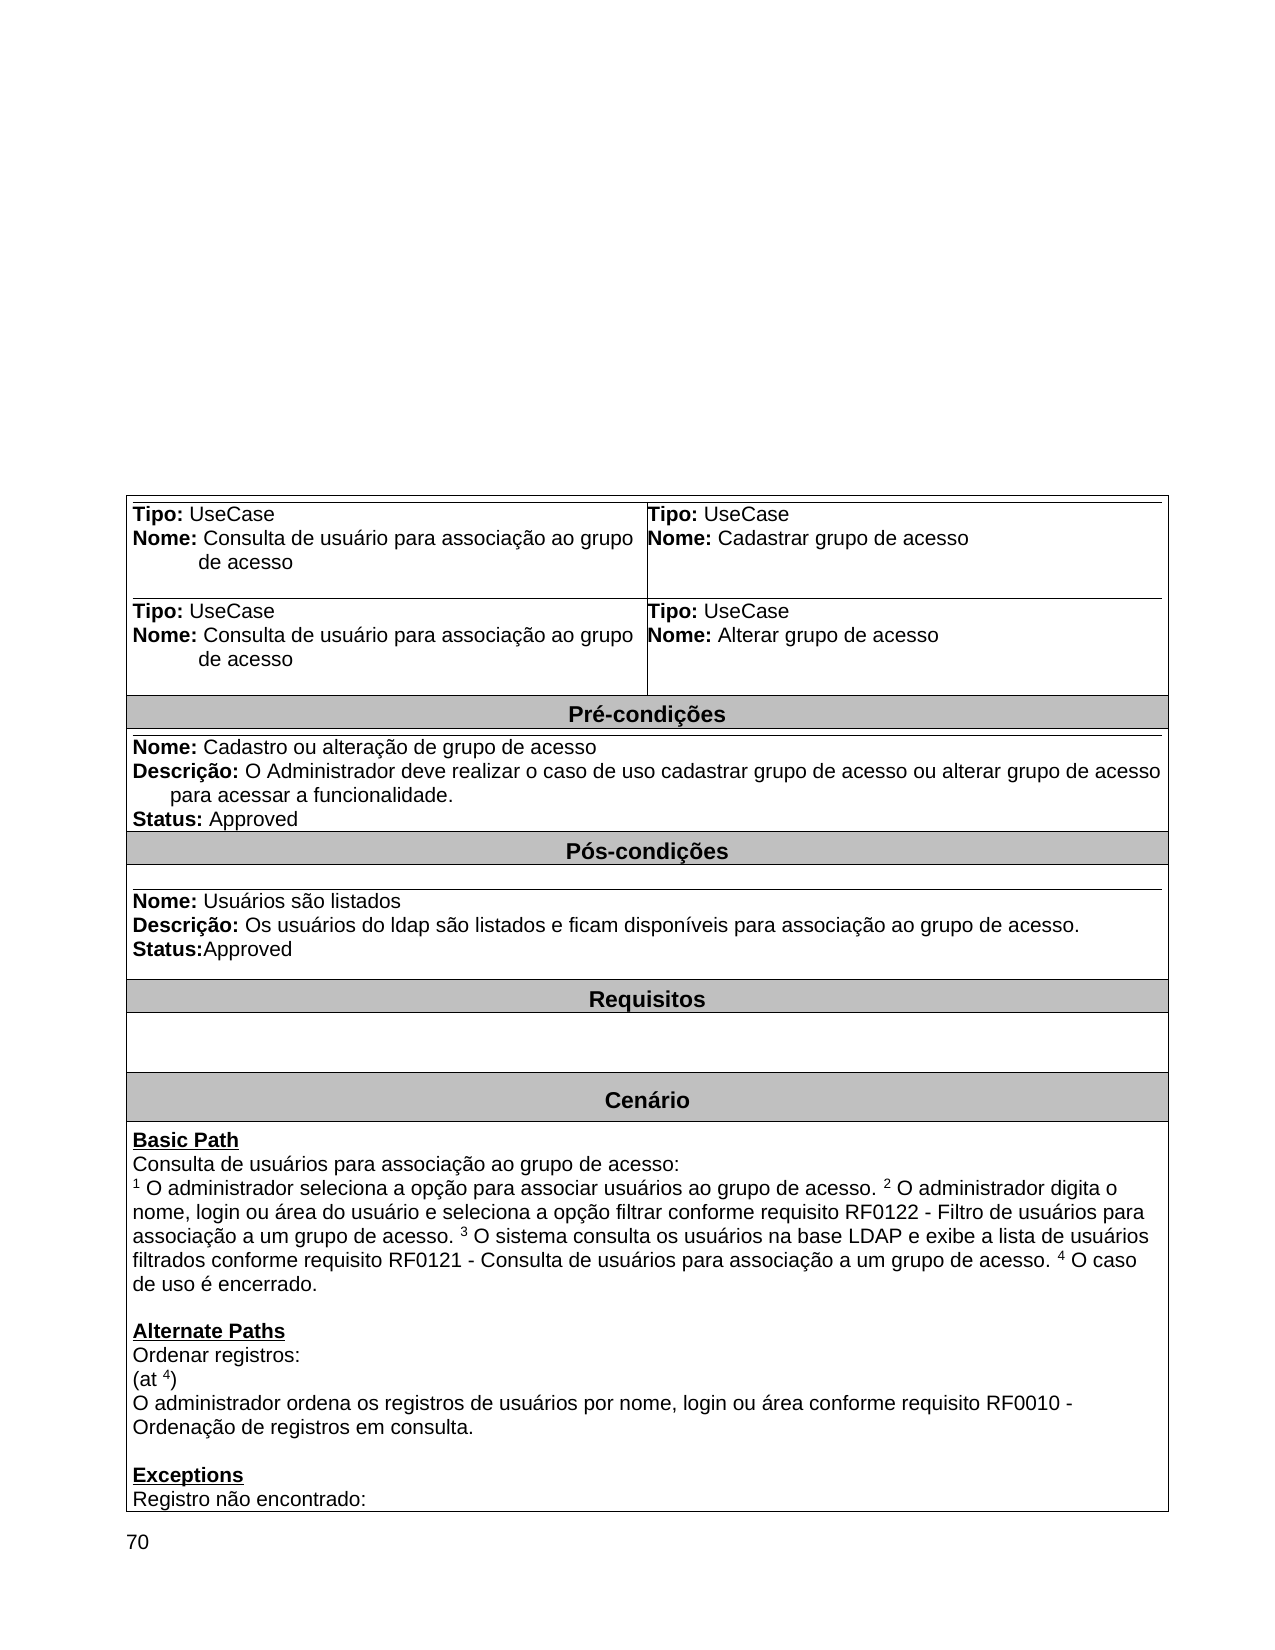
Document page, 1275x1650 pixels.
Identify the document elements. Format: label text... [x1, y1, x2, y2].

table_cell Tipo: UseCase Nome: Alterar grupo de acesso [648, 599, 1162, 694]
table_header Nome: Cadastro ou alteração de grupo de acesso Descrição: O Administrador deve realizar o caso de uso cadastrar grupo de acesso ou alterar grupo de acesso para acessar a funcionalidade. Status: Approved [133, 736, 1162, 831]
table_cell Requisitos [127, 980, 1168, 1012]
table_header Tipo: UseCase Nome: Cadastrar grupo de acesso [648, 503, 1162, 598]
table_cell Pós-condições [127, 832, 1168, 864]
table_cell Pré-condições [127, 696, 1168, 728]
table_cell Cenário [127, 1073, 1168, 1121]
table_cell Tipo: UseCase Nome: Consulta de usuário para associação ao grupo de acesso [133, 599, 647, 694]
table_cell Basic Path Consulta de usuários para associação ao grupo de acesso: 1 O administrador seleciona a opção para associar usuários ao grupo de acesso. 2 O administrador digita o nome, login ou área do usuário e seleciona a opção filtrar conforme requisito RF0122 - Filtro de usuários para associação a um grupo de acesso. 3 O sistema consulta os usuários na base LDAP e exibe a lista de usuários filtrados conforme requisito RF0121 - Consulta de usuários para associação a um grupo de acesso. 4 O caso de uso é encerrado. Alternate Paths Ordenar registros: (at 4) O administrador ordena os registros de usuários por nome, login ou área conforme requisito RF0010 - Ordenação de registros em consulta. Exceptions Registro não encontrado: [127, 1122, 1168, 1511]
table_header Nome: Usuários são listados Descrição: Os usuários do ldap são listados e ficam disponíveis para associação ao grupo de acesso. Status:Approved [133, 890, 1162, 961]
table_header Tipo: UseCase Nome: Consulta de usuário para associação ao grupo de acesso [133, 503, 647, 598]
table_cell [127, 496, 1168, 694]
table_cell [127, 1013, 1168, 1072]
table_cell [127, 729, 1168, 831]
table_cell [127, 865, 1168, 979]
